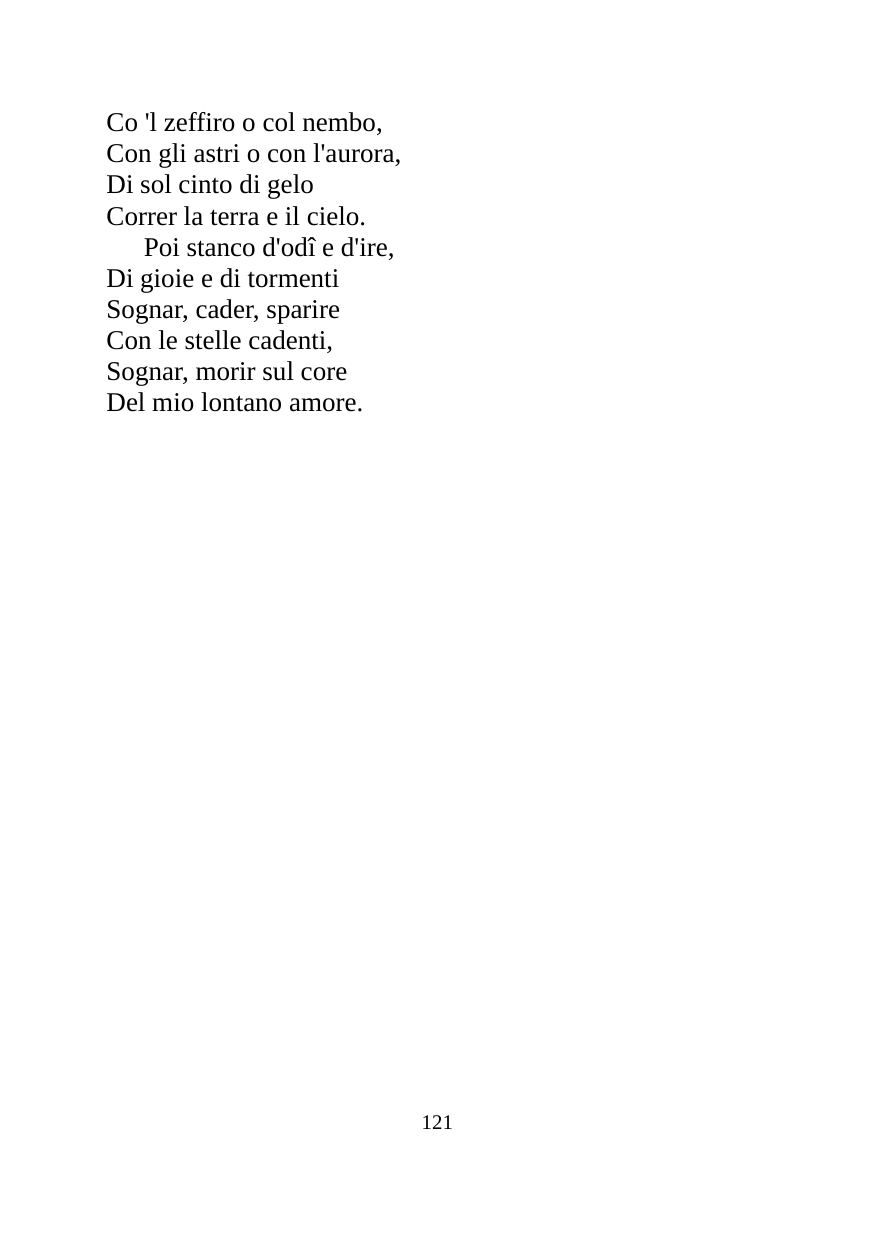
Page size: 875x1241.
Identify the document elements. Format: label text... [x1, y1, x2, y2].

text Co 'l zeffiro o col nembo, [106, 106, 768, 137]
text Del mio lontano amore. [106, 387, 768, 418]
text Con le stelle cadenti, [106, 324, 768, 355]
text Di gioie e di tormenti [106, 262, 768, 293]
text Con gli astri o con l'aurora, [106, 137, 768, 168]
text Di sol cinto di gelo [106, 168, 768, 200]
text Poi stanco d'odî e d'ire, [143, 231, 768, 262]
text Sognar, cader, sparire [106, 293, 768, 324]
text Correr la terra e il cielo. [106, 200, 768, 231]
text Sognar, morir sul core [106, 355, 768, 387]
